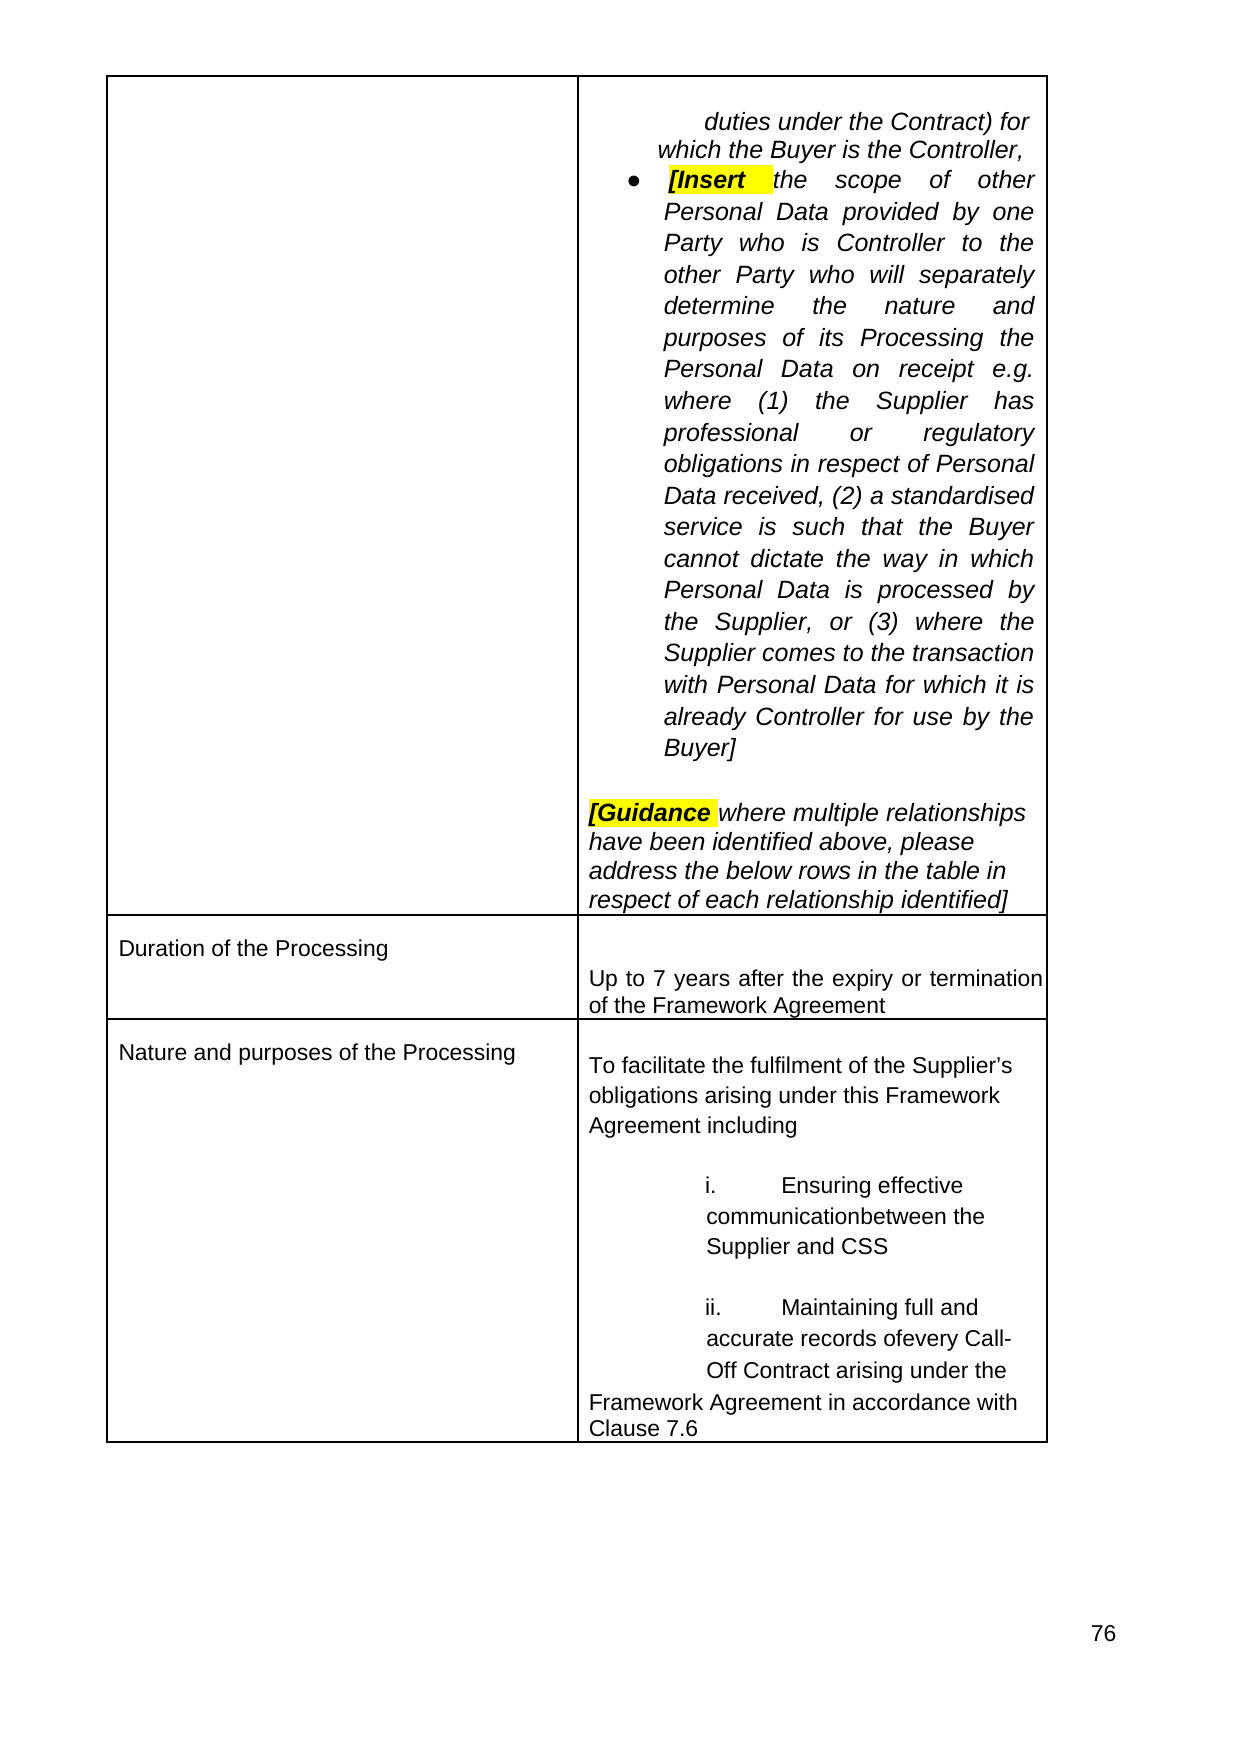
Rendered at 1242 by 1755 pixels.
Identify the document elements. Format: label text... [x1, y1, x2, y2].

table_header duties under the Contract) for which the Buyer is the Controller, ● [Insert the scope of other Personal Data provided by one Party who is Controller to the other Party who will separately determine the nature and purposes of its Processing the Personal Data on receipt e.g. where (1) the Supplier has professional or regulatory obligations in respect of Personal Data received, (2) a standardised service is such that the Buyer cannot dictate the way in which Personal Data is processed by the Supplier, or (3) where the Supplier comes to the transaction with Personal Data for which it is already Controller for use by the Buyer] [Guidance where multiple relationships have been identified above, please address the below rows in the table in respect of each relationship identified] [579, 77, 1046, 913]
table_cell Duration of the Processing [108, 916, 577, 1018]
table_cell Up to 7 years after the expiry or termination of the Framework Agreement [579, 916, 1046, 1018]
table_header [108, 77, 577, 913]
table_cell To facilitate the fulfilment of the Supplier’s obligations arising under this Framework Agreement including Ensuring effective communicationbetween the Supplier and CSS Maintaining full and accurate records ofevery Call-Off Contract arising under the Framework Agreement in accordance with Clause 7.6 [579, 1020, 1046, 1441]
table_cell Nature and purposes of the Processing [108, 1020, 577, 1441]
